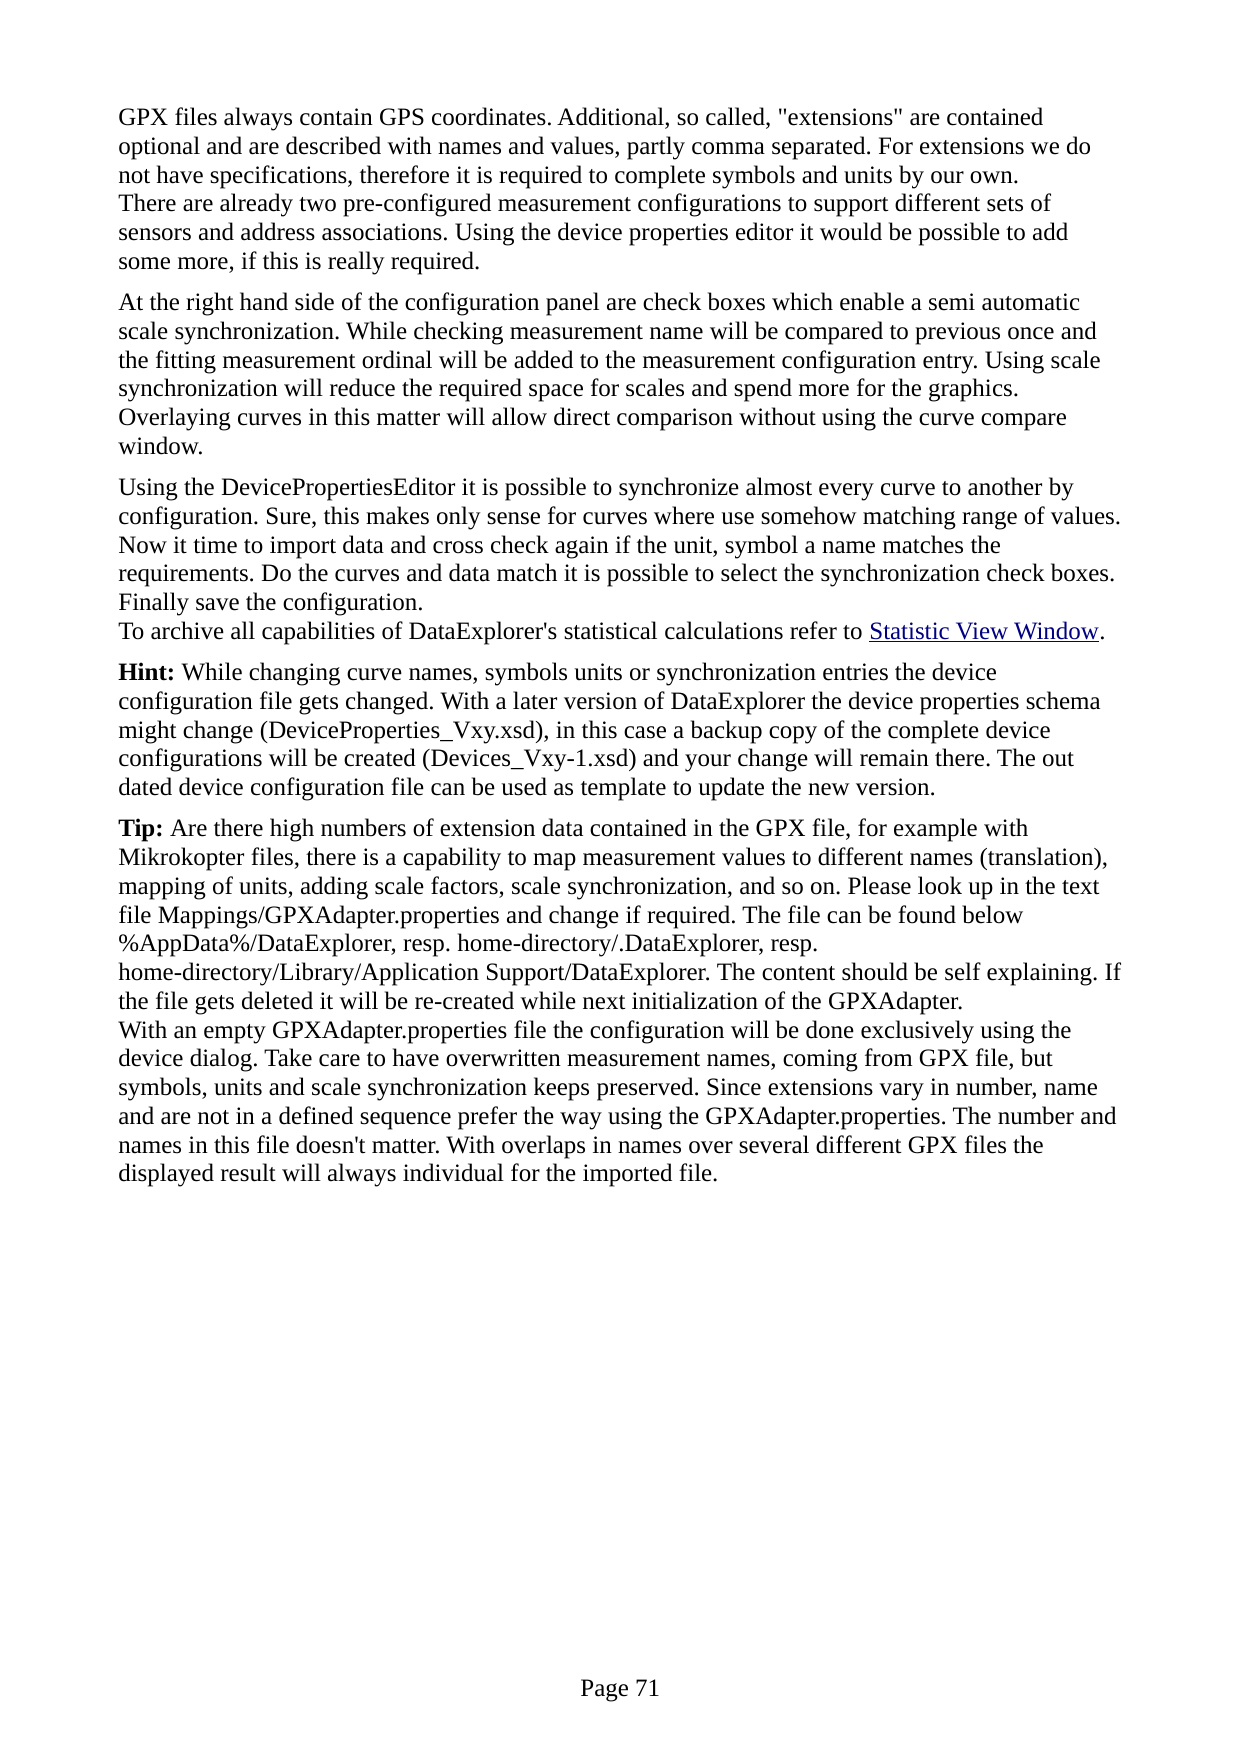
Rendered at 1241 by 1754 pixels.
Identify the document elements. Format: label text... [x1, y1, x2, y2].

text At the right hand side of the configuration panel are check boxes which enable a semi automatic scale synchronization. While checking measurement name will be compared to previous once and the fitting measurement ordinal will be added to the measurement configuration entry. Using scale synchronization will reduce the required space for scales and spend more for the graphics. Overlaying curves in this matter will allow direct comparison without using the curve compare window. [118, 287, 1122, 460]
text Tip: Are there high numbers of extension data contained in the GPX file, for example with Mikrokopter files, there is a capability to map measurement values to different names (translation), mapping of units, adding scale factors, scale synchronization, and so on. Please look up in the text file Mappings/GPXAdapter.properties and change if required. The file can be found below %AppData%/DataExplorer, resp. home-directory/.DataExplorer, resp. home-directory/Library/Application Support/DataExplorer. The content should be self explaining. If the file gets deleted it will be re-created while next initialization of the GPXAdapter. With an empty GPXAdapter.properties file the configuration will be done exclusively using the device dialog. Take care to have overwritten measurement names, coming from GPX file, but symbols, units and scale synchronization keeps preserved. Since extensions vary in number, name and are not in a defined sequence prefer the way using the GPXAdapter.properties. The number and names in this file doesn't matter. With overlaps in names over several different GPX files the displayed result will always individual for the imported file. [118, 813, 1122, 1187]
text Using the DevicePropertiesEditor it is possible to synchronize almost every curve to another by configuration. Sure, this makes only sense for curves where use somehow matching range of values. Now it time to import data and cross check again if the unit, symbol a name matches the requirements. Do the curves and data match it is possible to select the synchronization check boxes. Finally save the configuration. To archive all capabilities of DataExplorer's statistical calculations refer to Statistic View Window. [118, 472, 1122, 645]
text Hint: While changing curve names, symbols units or synchronization entries the device configuration file gets changed. With a later version of DataExplorer the device properties schema might change (DeviceProperties_Vxy.xsd), in this case a backup copy of the complete device configurations will be created (Devices_Vxy-1.xsd) and your change will remain there. The out dated device configuration file can be used as template to update the new version. [118, 657, 1122, 801]
text GPX files always contain GPS coordinates. Additional, so called, "extensions" are contained optional and are described with names and values, partly comma separated. For extensions we do not have specifications, therefore it is required to complete symbols and units by our own. There are already two pre-configured measurement configurations to support different sets of sensors and address associations. Using the device properties editor it would be possible to add some more, if this is really required. [118, 102, 1122, 275]
